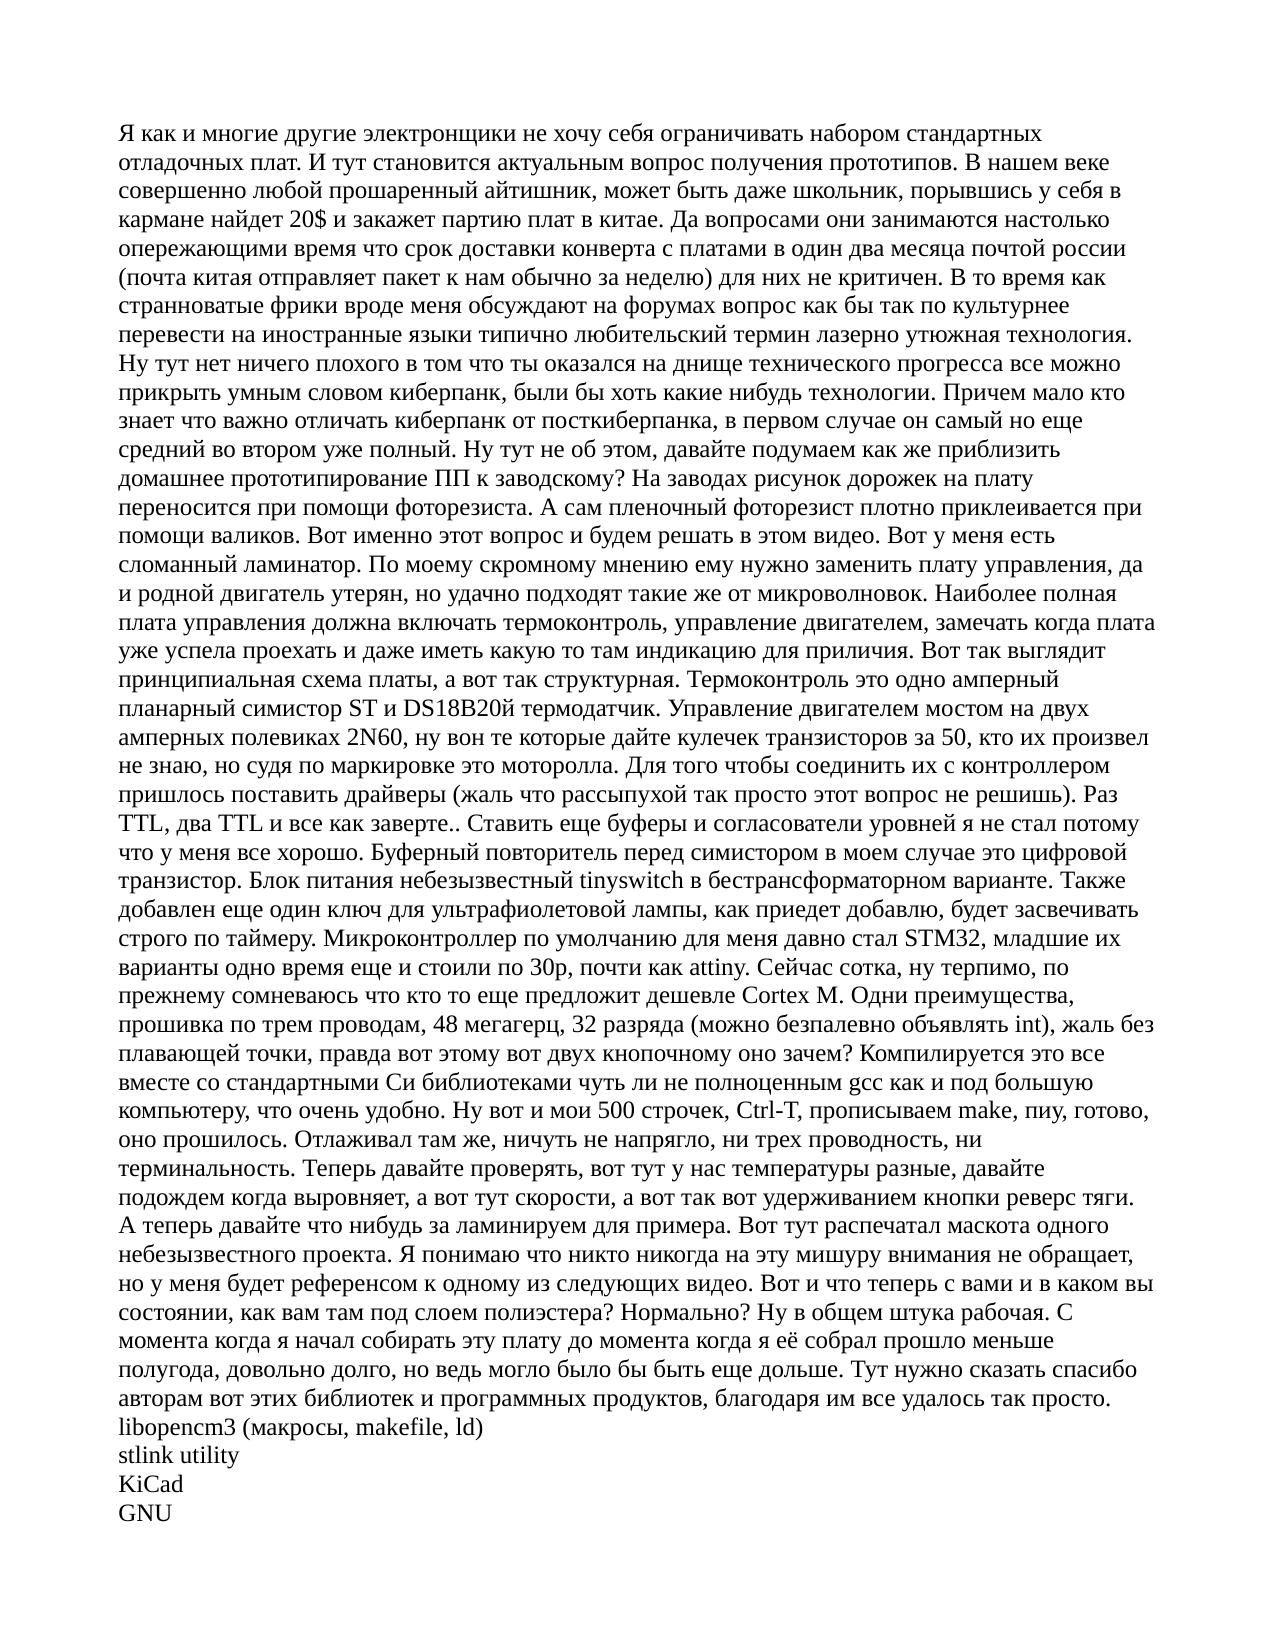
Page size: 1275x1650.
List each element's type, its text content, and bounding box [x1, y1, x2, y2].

text Я как и многие другие электронщики не хочу себя ограничивать набором стандартных отладочных плат. И тут становится актуальным вопрос получения прототипов. В нашем веке совершенно любой прошаренный айтишник, может быть даже школьник, порывшись у себя в кармане найдет 20$ и закажет партию плат в китае. Да вопросами они занимаются настолько опережающими время что срок доставки конверта с платами в один два месяца почтой россии (почта китая отправляет пакет к нам обычно за неделю) для них не критичен. В то время как странноватые фрики вроде меня обсуждают на форумах вопрос как бы так по культурнее перевести на иностранные языки типично любительский термин лазерно утюжная технология. Ну тут нет ничего плохого в том что ты оказался на днище технического прогресса все можно прикрыть умным словом киберпанк, были бы хоть какие нибудь технологии. Причем мало кто знает что важно отличать киберпанк от посткиберпанка, в первом случае он самый но еще средний во втором уже полный. Ну тут не об этом, давайте подумаем как же приблизить домашнее прототипирование ПП к заводскому? На заводах рисунок дорожек на плату переносится при помощи фоторезиста. А сам пленочный фоторезист плотно приклеивается при помощи валиков. Вот именно этот вопрос и будем решать в этом видео. Вот у меня есть сломанный ламинатор. По моему скромному мнению ему нужно заменить плату управления, да и родной двигатель утерян, но удачно подходят такие же от микроволновок. Наиболее полная плата управления должна включать термоконтроль, управление двигателем, замечать когда плата уже успела проехать и даже иметь какую то там индикацию для приличия. Вот так выглядит принципиальная схема платы, а вот так структурная. Термоконтроль это одно амперный планарный симистор ST и DS18B20й термодатчик. Управление двигателем мостом на двух амперных полевиках 2N60, ну вон те которые дайте кулечек транзисторов за 50, кто их произвел не знаю, но судя по маркировке это моторолла. Для того чтобы соединить их с контроллером пришлось поставить драйверы (жаль что рассыпухой так просто этот вопрос не решишь). Раз TTL, два TTL и все как заверте.. Ставить еще буферы и согласователи уровней я не стал потому что у меня все хорошо. Буферный повторитель перед симистором в моем случае это цифровой транзистор. Блок питания небезызвестный tinyswitch в бестрансформаторном варианте. Также добавлен еще один ключ для ультрафиолетовой лампы, как приедет добавлю, будет засвечивать строго по таймеру. Микроконтроллер по умолчанию для меня давно стал STM32, младшие их варианты одно время еще и стоили по 30р, почти как attiny. Сейчас сотка, ну терпимо, по прежнему сомневаюсь что кто то еще предложит дешевле Cortex M. Одни преимущества, прошивка по трем проводам, 48 мегагерц, 32 разряда (можно безпалевно объявлять int), жаль без плавающей точки, правда вот этому вот двух кнопочному оно зачем? Компилируется это все вместе со стандартными Си библиотеками чуть ли не полноценным gcc как и под большую компьютеру, что очень удобно. Ну вот и мои 500 строчек, Ctrl-T, прописываем make, пиу, готово, оно прошилось. Отлаживал там же, ничуть не напрягло, ни трех проводность, ни терминальность. Теперь давайте проверять, вот тут у нас температуры разные, давайте подождем когда выровняет, а вот тут скорости, а вот так вот удерживанием кнопки реверс тяги. А теперь давайте что нибудь за ламинируем для примера. Вот тут распечатал маскота одного небезызвестного проекта. Я понимаю что никто никогда на эту мишуру внимания не обращает, но у меня будет референсом к одному из следующих видео. Вот и что теперь с вами и в каком вы состоянии, как вам там под слоем полиэстера? Нормально? Ну в общем штука рабочая. С момента когда я начал собирать эту плату до момента когда я её собрал прошло меньше полугода, довольно долго, но ведь могло было бы быть еще дольше. Тут нужно сказать спасибо авторам вот этих библиотек и программных продуктов, благодаря им все удалось так просто. [118, 118, 1157, 1412]
text stlink utility [118, 1441, 1157, 1469]
text KiCad [118, 1469, 1157, 1498]
text libopencm3 (макросы, makefile, ld) [118, 1412, 1157, 1441]
text GNU [118, 1498, 1157, 1527]
